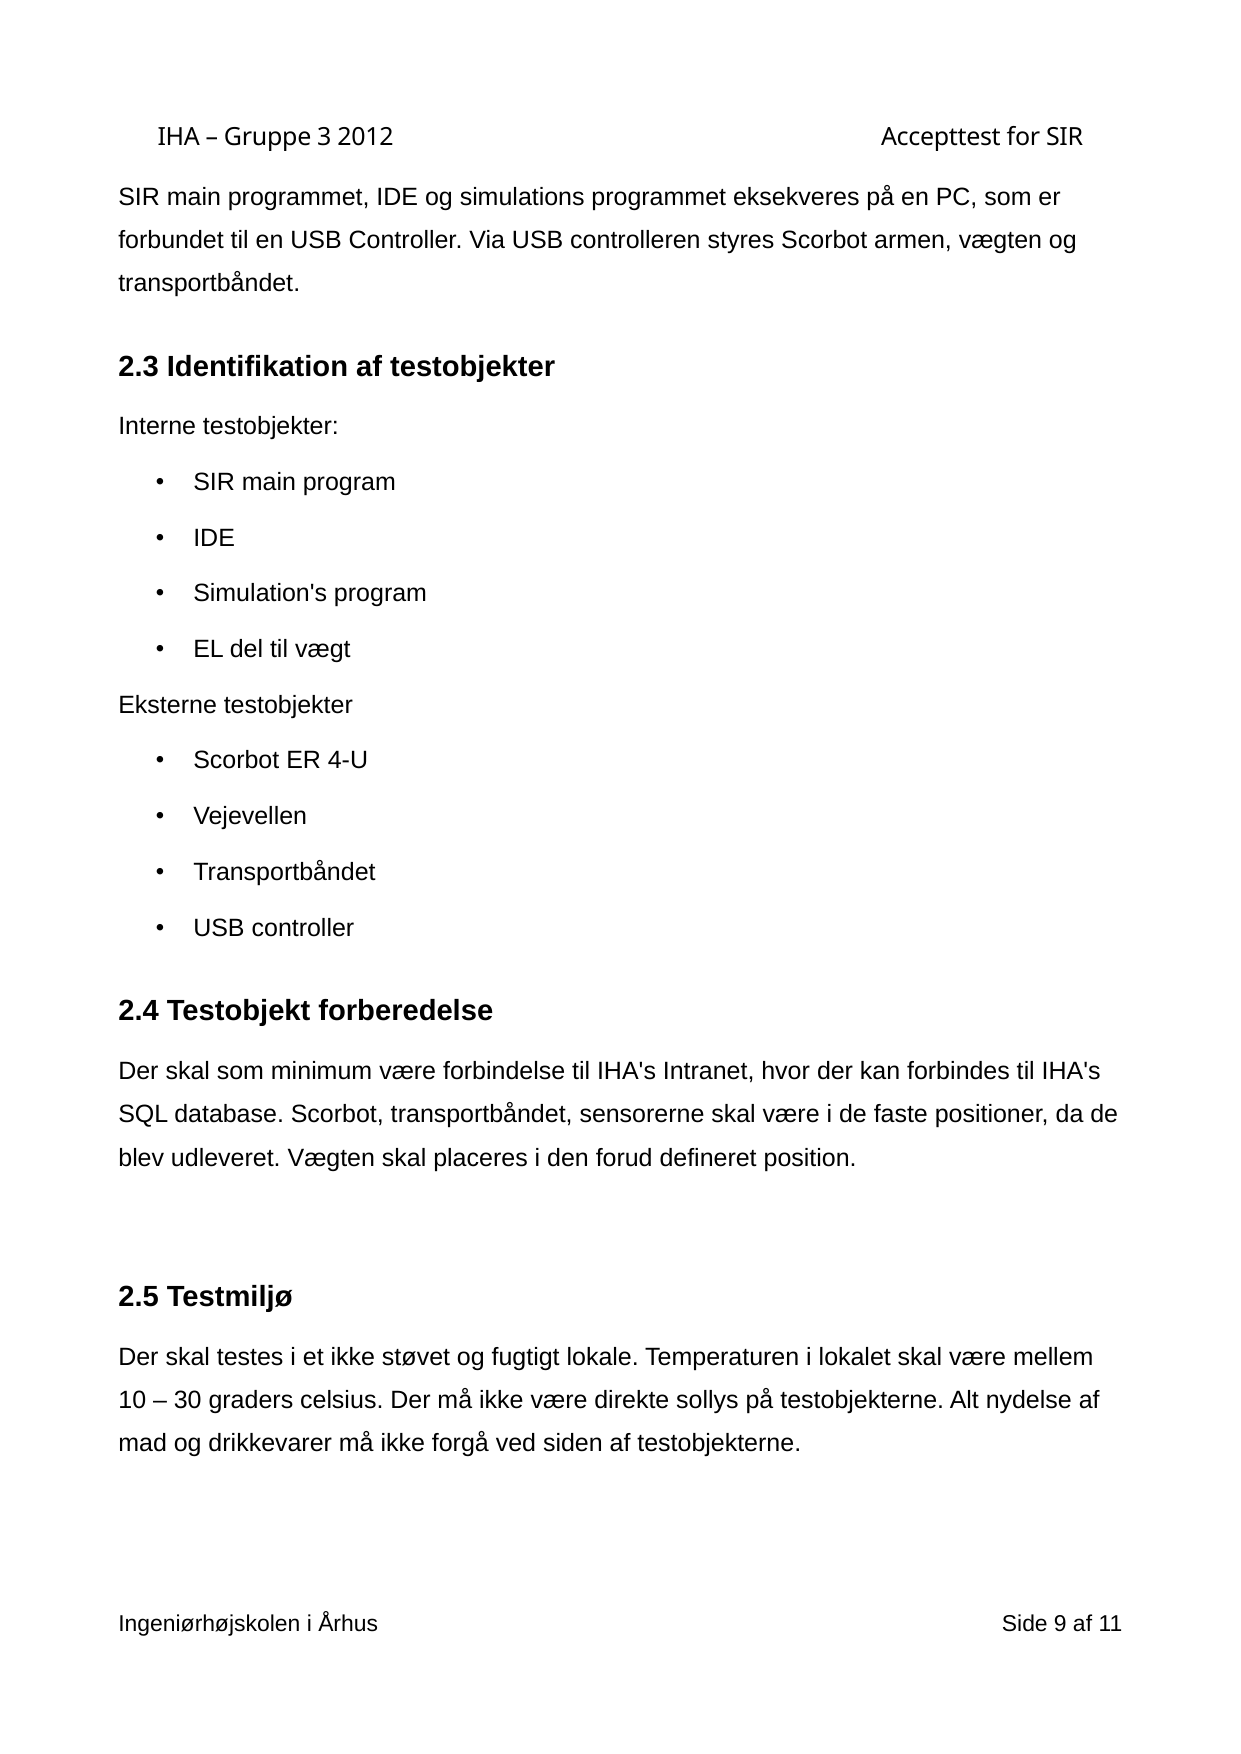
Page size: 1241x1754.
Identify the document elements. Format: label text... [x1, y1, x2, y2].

list IDE [156, 523, 1122, 552]
list Transportbåndet [156, 857, 1122, 886]
text SIR main programmet, IDE og simulations programmet eksekveres på en PC, som er forbundet til en USB Controller. Via USB controlleren styres Scorbot armen, vægten og transportbåndet. [118, 182, 1122, 297]
list SIR main program [156, 467, 1122, 496]
list Simulation's program [156, 578, 1122, 607]
list EL del til vægt [156, 634, 1122, 663]
subtitle 2.4 Testobjekt forberedelse [118, 993, 1122, 1027]
subtitle 2.3 Identifikation af testobjekter [118, 348, 1122, 382]
text Der skal som minimum være forbindelse til IHA's Intranet, hvor der kan forbindes til IHA's SQL database. Scorbot, transportbåndet, sensorerne skal være i de faste positioner, da de blev udleveret. Vægten skal placeres i den forud defineret position. [118, 1056, 1122, 1171]
subtitle 2.5 Testmiljø [118, 1279, 1122, 1312]
text Der skal testes i et ikke støvet og fugtigt lokale. Temperaturen i lokalet skal være mellem 10 – 30 graders celsius. Der må ikke være direkte sollys på testobjekterne. Alt nydelse af mad og drikkevarer må ikke forgå ved siden af testobjekterne. [118, 1342, 1122, 1457]
text Eksterne testobjekter [118, 690, 1122, 719]
list Scorbot ER 4-U [156, 746, 1122, 774]
list USB controller [156, 913, 1122, 942]
text Interne testobjekter: [118, 411, 1122, 440]
list Vejevellen [156, 801, 1122, 830]
